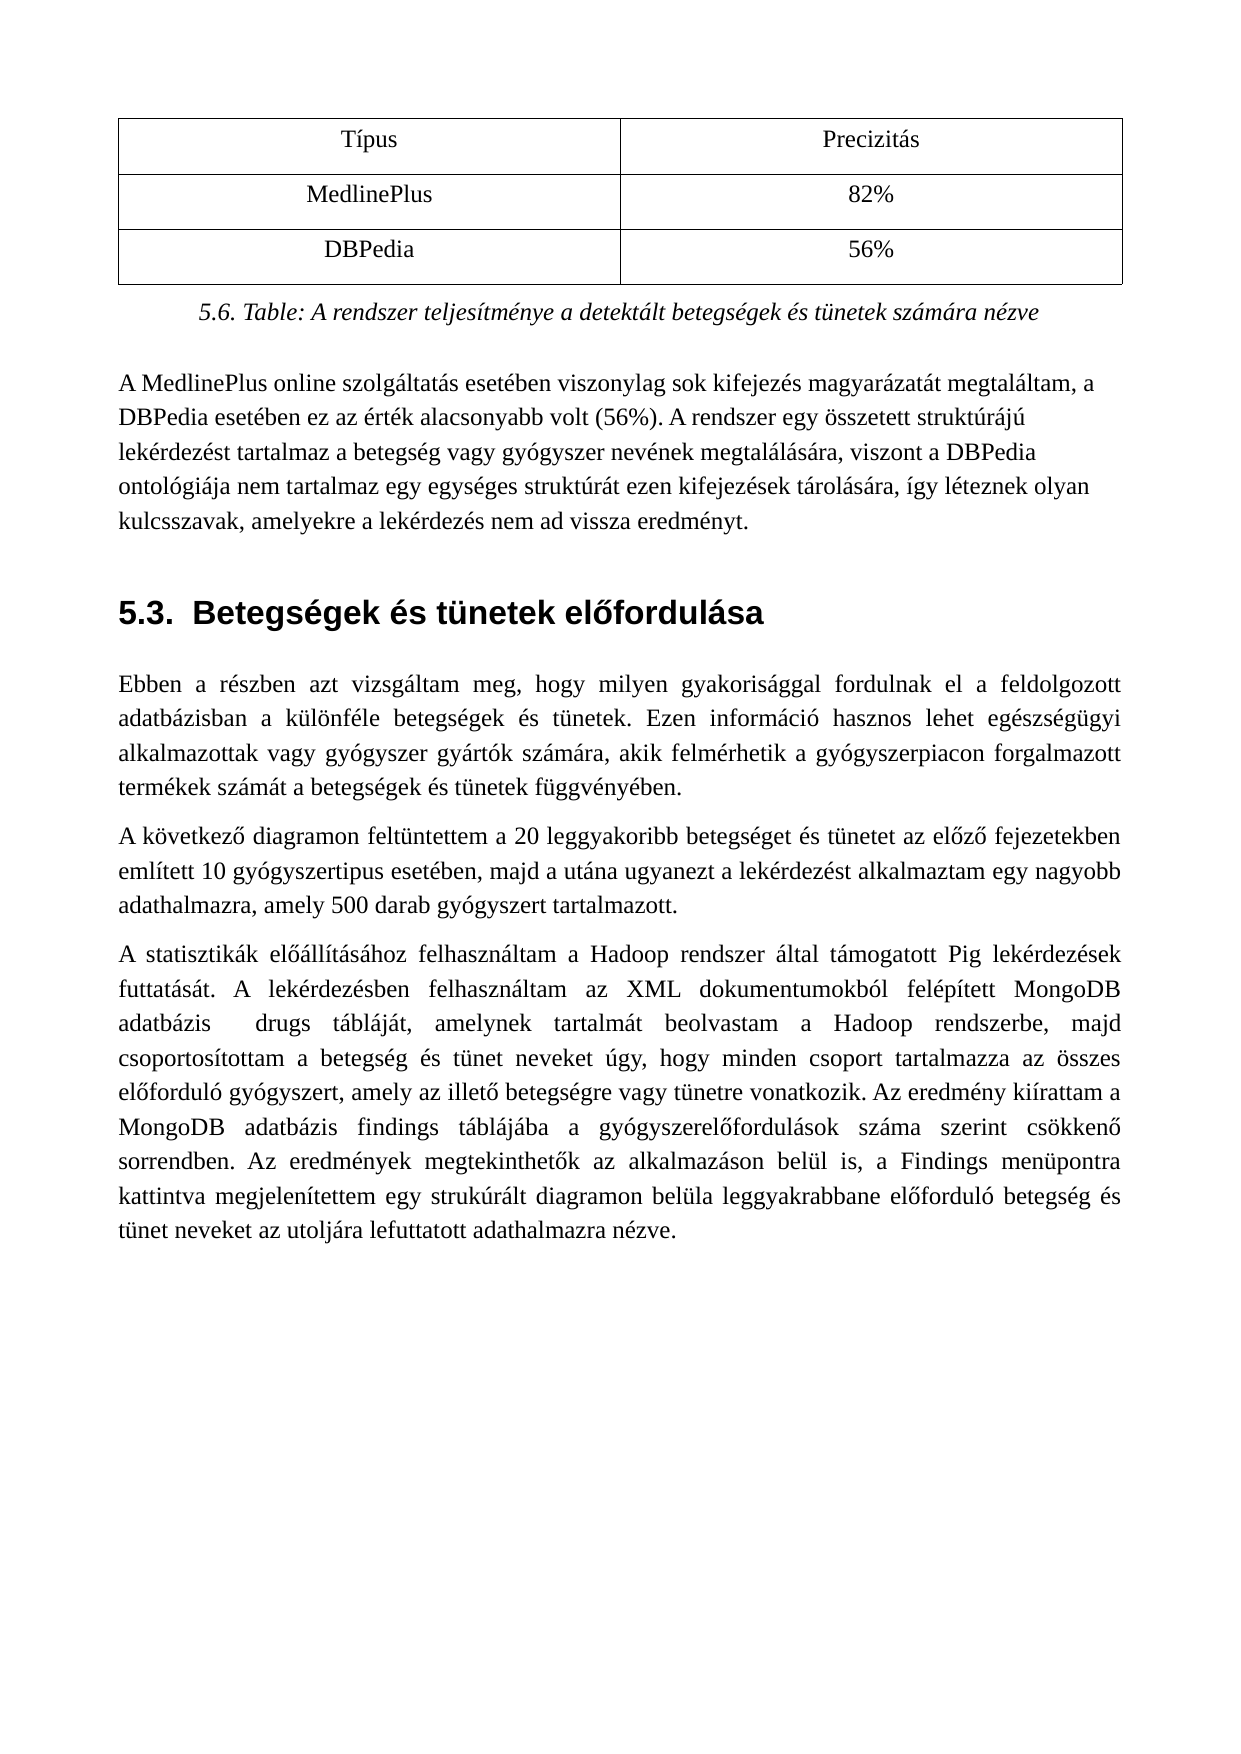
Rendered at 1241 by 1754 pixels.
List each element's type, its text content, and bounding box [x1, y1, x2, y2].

table_cell 56% [621, 230, 1122, 284]
title A MedlinePlus online szolgáltatás esetében viszonylag sok kifejezés magyarázatát megtaláltam, a DBPedia esetében ez az érték alacsonyabb volt (56%). A rendszer egy összetett struktúrájú lekérdezést tartalmaz a betegség vagy gyógyszer nevének megtalálására, viszont a DBPedia ontológiája nem tartalmaz egy egységes struktúrát ezen kifejezések tárolására, így léteznek olyan kulcsszavak, amelyekre a lekérdezés nem ad vissza eredményt. [118, 368, 1122, 534]
text A statisztikák előállításához felhasználtam a Hadoop rendszer által támogatott Pig lekérdezések futtatását. A lekérdezésben felhasználtam az XML dokumentumokból felépített MongoDB adatbázis drugs tábláját, amelynek tartalmát beolvastam a Hadoop rendszerbe, majd csoportosítottam a betegség és tünet neveket úgy, hogy minden csoport tartalmazza az összes előforduló gyógyszert, amely az illető betegségre vagy tünetre vonatkozik. Az eredmény kiírattam a MongoDB adatbázis findings táblájába a gyógyszerelőfordulások száma szerint csökkenő sorrendben. Az eredmények megtekinthetők az alkalmazáson belül is, a Findings menüpontra kattintva megjelenítettem egy strukúrált diagramon belüla leggyakrabbane előforduló betegség és tünet neveket az utoljára lefuttatott adathalmazra nézve. [118, 939, 1122, 1244]
text 5.6. Table: A rendszer teljesítménye a detektált betegségek és tünetek számára nézve [118, 297, 1122, 325]
table_cell 82% [621, 175, 1122, 229]
subtitle Betegségek és tünetek előfordulása [118, 593, 1122, 631]
table_header Precizitás [621, 119, 1122, 173]
text A következő diagramon feltüntettem a 20 leggyakoribb betegséget és tünetet az előző fejezetekben említett 10 gyógyszertipus esetében, majd a utána ugyanezt a lekérdezést alkalmaztam egy nagyobb adathalmazra, amely 500 darab gyógyszert tartalmazott. [118, 821, 1122, 919]
table_cell DBPedia [119, 230, 620, 284]
table_cell MedlinePlus [119, 175, 620, 229]
text Ebben a részben azt vizsgáltam meg, hogy milyen gyakorisággal fordulnak el a feldolgozott adatbázisban a különféle betegségek és tünetek. Ezen információ hasznos lehet egészségügyi alkalmazottak vagy gyógyszer gyártók számára, akik felmérhetik a gyógyszerpiacon forgalmazott termékek számát a betegségek és tünetek függvényében. [118, 669, 1122, 801]
table_header Típus [119, 119, 620, 173]
